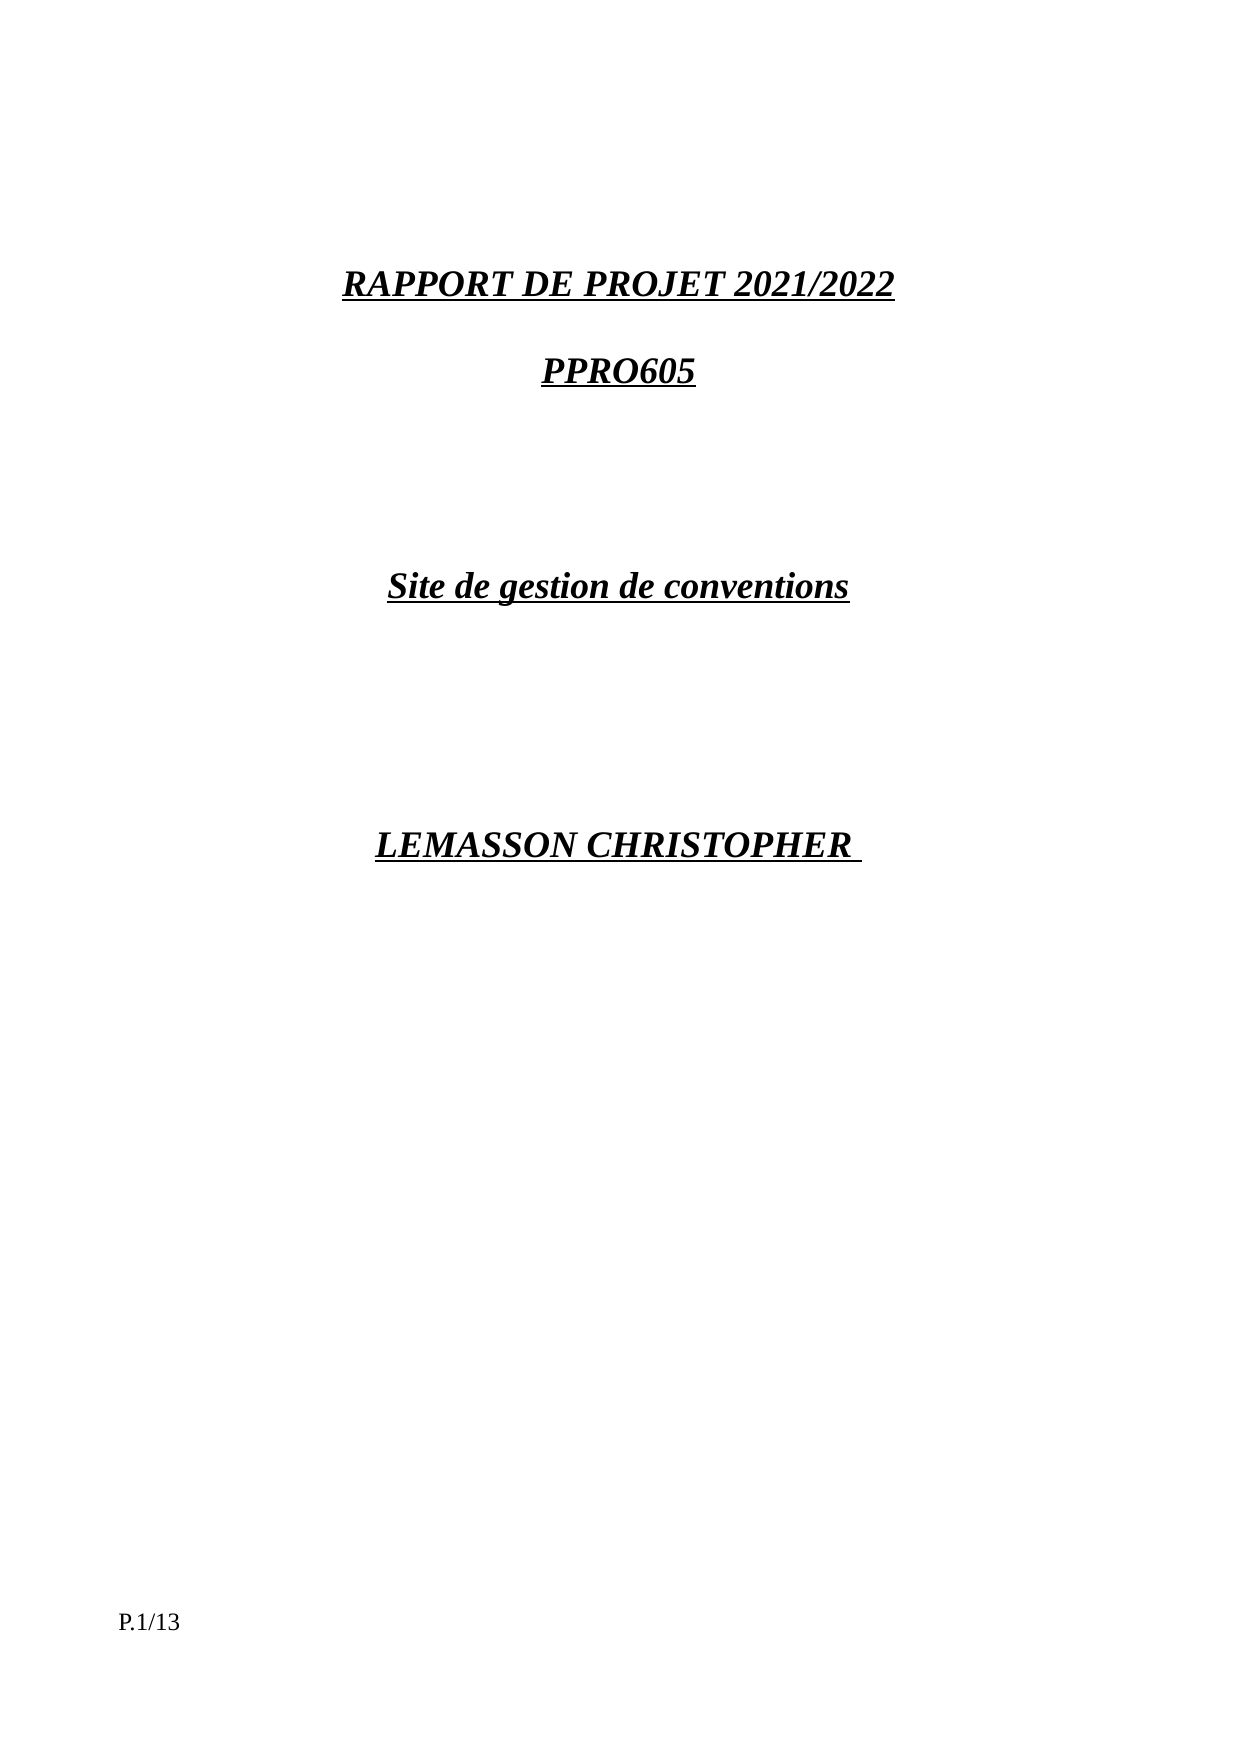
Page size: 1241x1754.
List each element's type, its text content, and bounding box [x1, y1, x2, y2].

text PPRO605 [118, 348, 1122, 391]
text Site de gestion de conventions [118, 564, 1122, 607]
text LEMASSON CHRISTOPHER [118, 822, 1122, 866]
text RAPPORT DE PROJET 2021/2022 [118, 262, 1122, 305]
